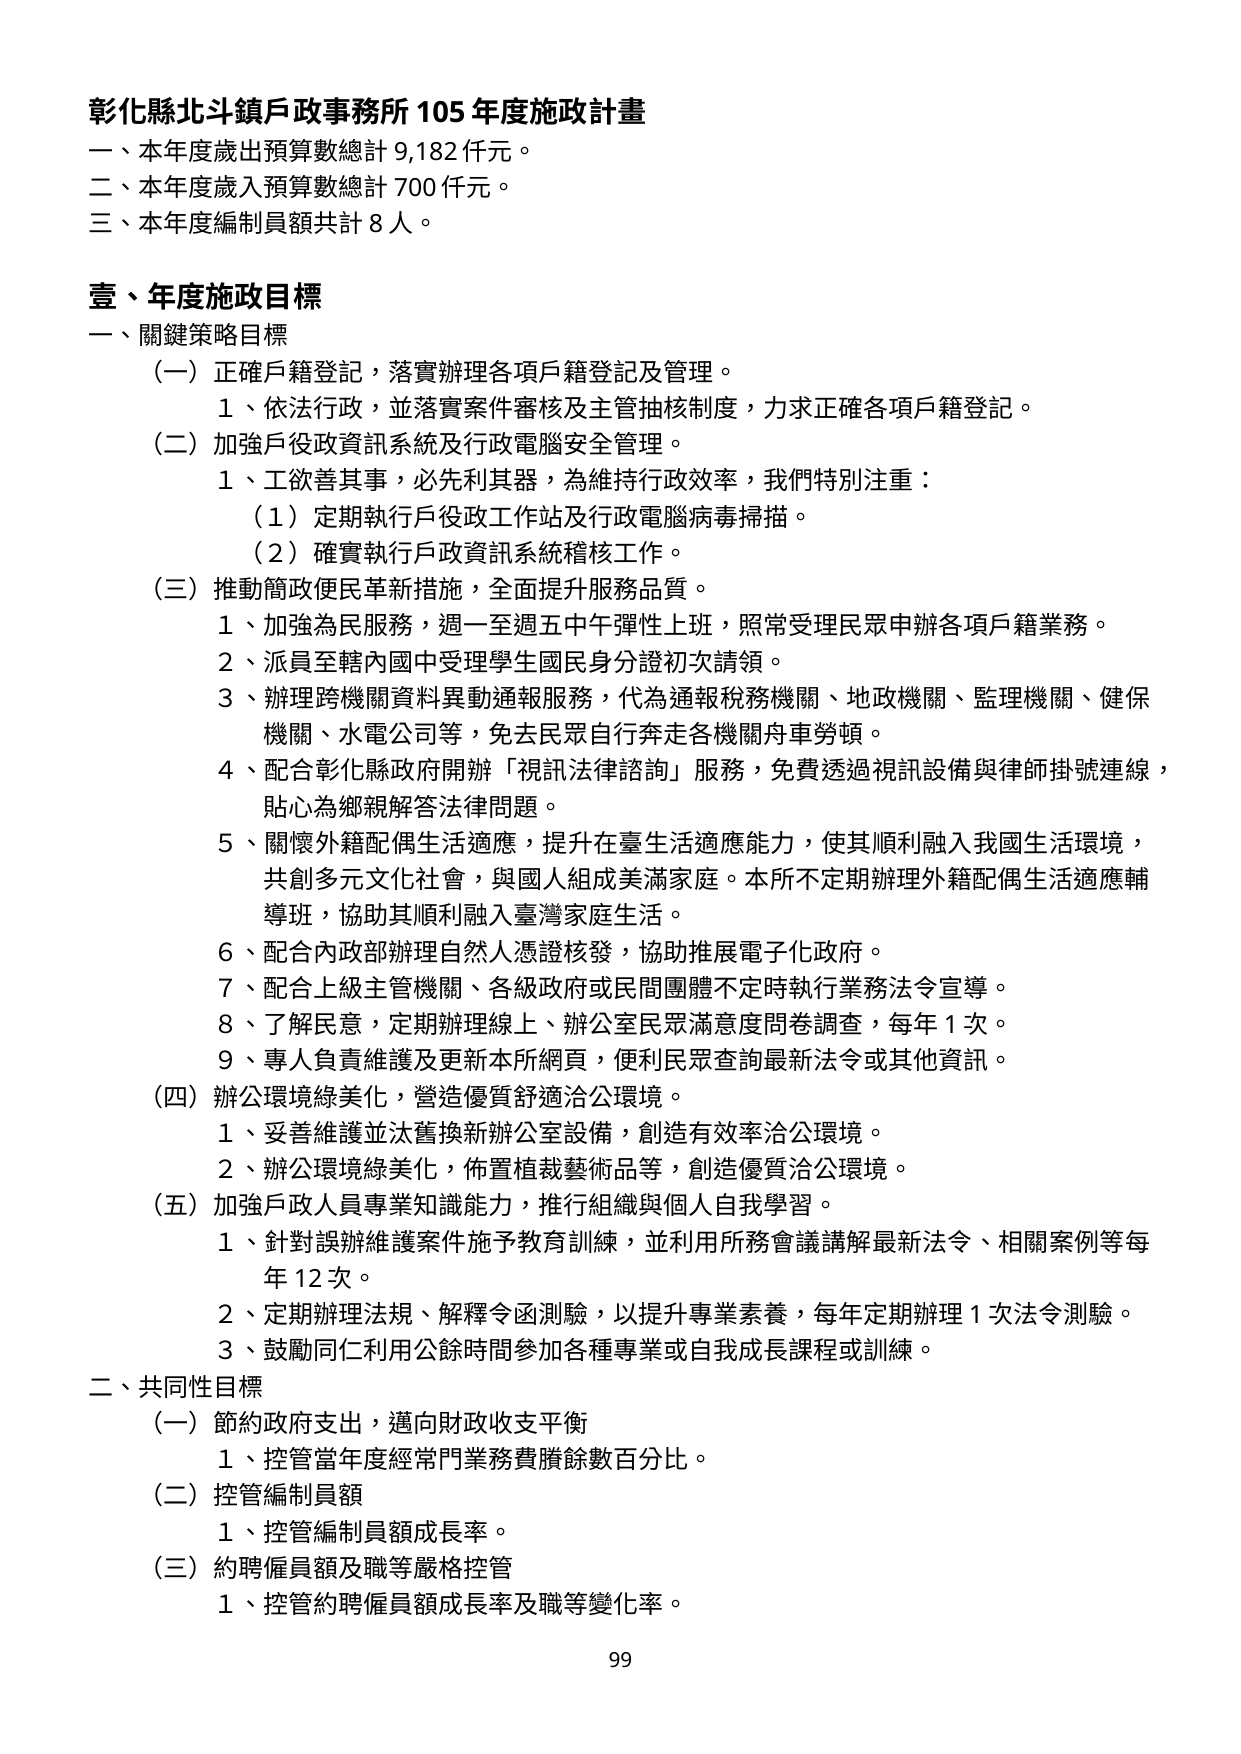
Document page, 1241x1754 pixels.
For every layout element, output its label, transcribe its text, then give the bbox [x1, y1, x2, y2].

text ２、辦公環境綠美化，佈置植裁藝術品等，創造優質洽公環境。 [214, 1149, 1152, 1186]
text （三）約聘僱員額及職等嚴格控管 [139, 1548, 1152, 1584]
text （二）控管編制員額 [139, 1476, 1152, 1512]
text （四）辦公環境綠美化，營造優質舒適洽公環境。 [139, 1077, 1152, 1113]
text １、控管當年度經常門業務費賸餘數百分比。 [214, 1439, 1152, 1476]
text 二、本年度歲入預算數總計700仟元。 [89, 167, 1152, 203]
text （五）加強戶政人員專業知識能力，推行組織與個人自我學習。 [139, 1186, 1152, 1222]
text （三）推動簡政便民革新措施，全面提升服務品質。 [139, 569, 1152, 606]
text １、工欲善其事，必先利其器，為維持行政效率，我們特別注重： [214, 461, 1152, 497]
text 壹、年度施政目標 [89, 274, 1152, 316]
text ２、派員至轄內國中受理學生國民身分證初次請領。 [214, 642, 1152, 678]
text 彰化縣北斗鎮戶政事務所105年度施政計畫 [89, 89, 1152, 131]
text １、加強為民服務，週一至週五中午彈性上班，照常受理民眾申辦各項戶籍業務。 [214, 606, 1152, 642]
text ６、配合內政部辦理自然人憑證核發，協助推展電子化政府。 [214, 932, 1152, 968]
text 一、本年度歲出預算數總計9,182仟元。 [89, 131, 1152, 167]
text １、針對誤辦維護案件施予教育訓練，並利用所務會議講解最新法令、相關案例等每年12次。 [214, 1222, 1152, 1294]
text （二）加強戶役政資訊系統及行政電腦安全管理。 [139, 424, 1152, 461]
text ５、關懷外籍配偶生活適應，提升在臺生活適應能力，使其順利融入我國生活環境，共創多元文化社會，與國人組成美滿家庭。本所不定期辦理外籍配偶生活適應輔導班，協助其順利融入臺灣家庭生活。 [214, 823, 1152, 932]
text 三、本年度編制員額共計8人。 [89, 203, 1152, 240]
text ２、定期辦理法規、解釋令函測驗，以提升專業素養，每年定期辦理1次法令測驗。 [214, 1294, 1152, 1331]
text １、控管編制員額成長率。 [214, 1512, 1152, 1548]
text 一、關鍵策略目標 [89, 316, 1152, 352]
text ４、配合彰化縣政府開辦「視訊法律諮詢」服務，免費透過視訊設備與律師掛號連線，貼心為鄉親解答法律問題。 [214, 751, 1152, 823]
text １、依法行政，並落實案件審核及主管抽核制度，力求正確各項戶籍登記。 [214, 388, 1152, 424]
text ７、配合上級主管機關、各級政府或民間團體不定時執行業務法令宣導。 [214, 968, 1152, 1004]
text （２）確實執行戶政資訊系統稽核工作。 [239, 533, 1152, 569]
text １、妥善維護並汰舊換新辦公室設備，創造有效率洽公環境。 [214, 1113, 1152, 1149]
text １、控管約聘僱員額成長率及職等變化率。 [214, 1584, 1152, 1621]
text （一）節約政府支出，邁向財政收支平衡 [139, 1403, 1152, 1439]
text ９、專人負責維護及更新本所網頁，便利民眾查詢最新法令或其他資訊。 [214, 1041, 1152, 1077]
text 二、共同性目標 [89, 1367, 1152, 1403]
text ８、了解民意，定期辦理線上、辦公室民眾滿意度問卷調查，每年1次。 [214, 1004, 1152, 1041]
text （一）正確戶籍登記，落實辦理各項戶籍登記及管理。 [139, 352, 1152, 388]
text （１）定期執行戶役政工作站及行政電腦病毒掃描。 [239, 497, 1152, 533]
text ３、鼓勵同仁利用公餘時間參加各種專業或自我成長課程或訓練。 [214, 1331, 1152, 1367]
text ３、辦理跨機關資料異動通報服務，代為通報稅務機關、地政機關、監理機關、健保機關、水電公司等，免去民眾自行奔走各機關舟車勞頓。 [214, 678, 1152, 751]
